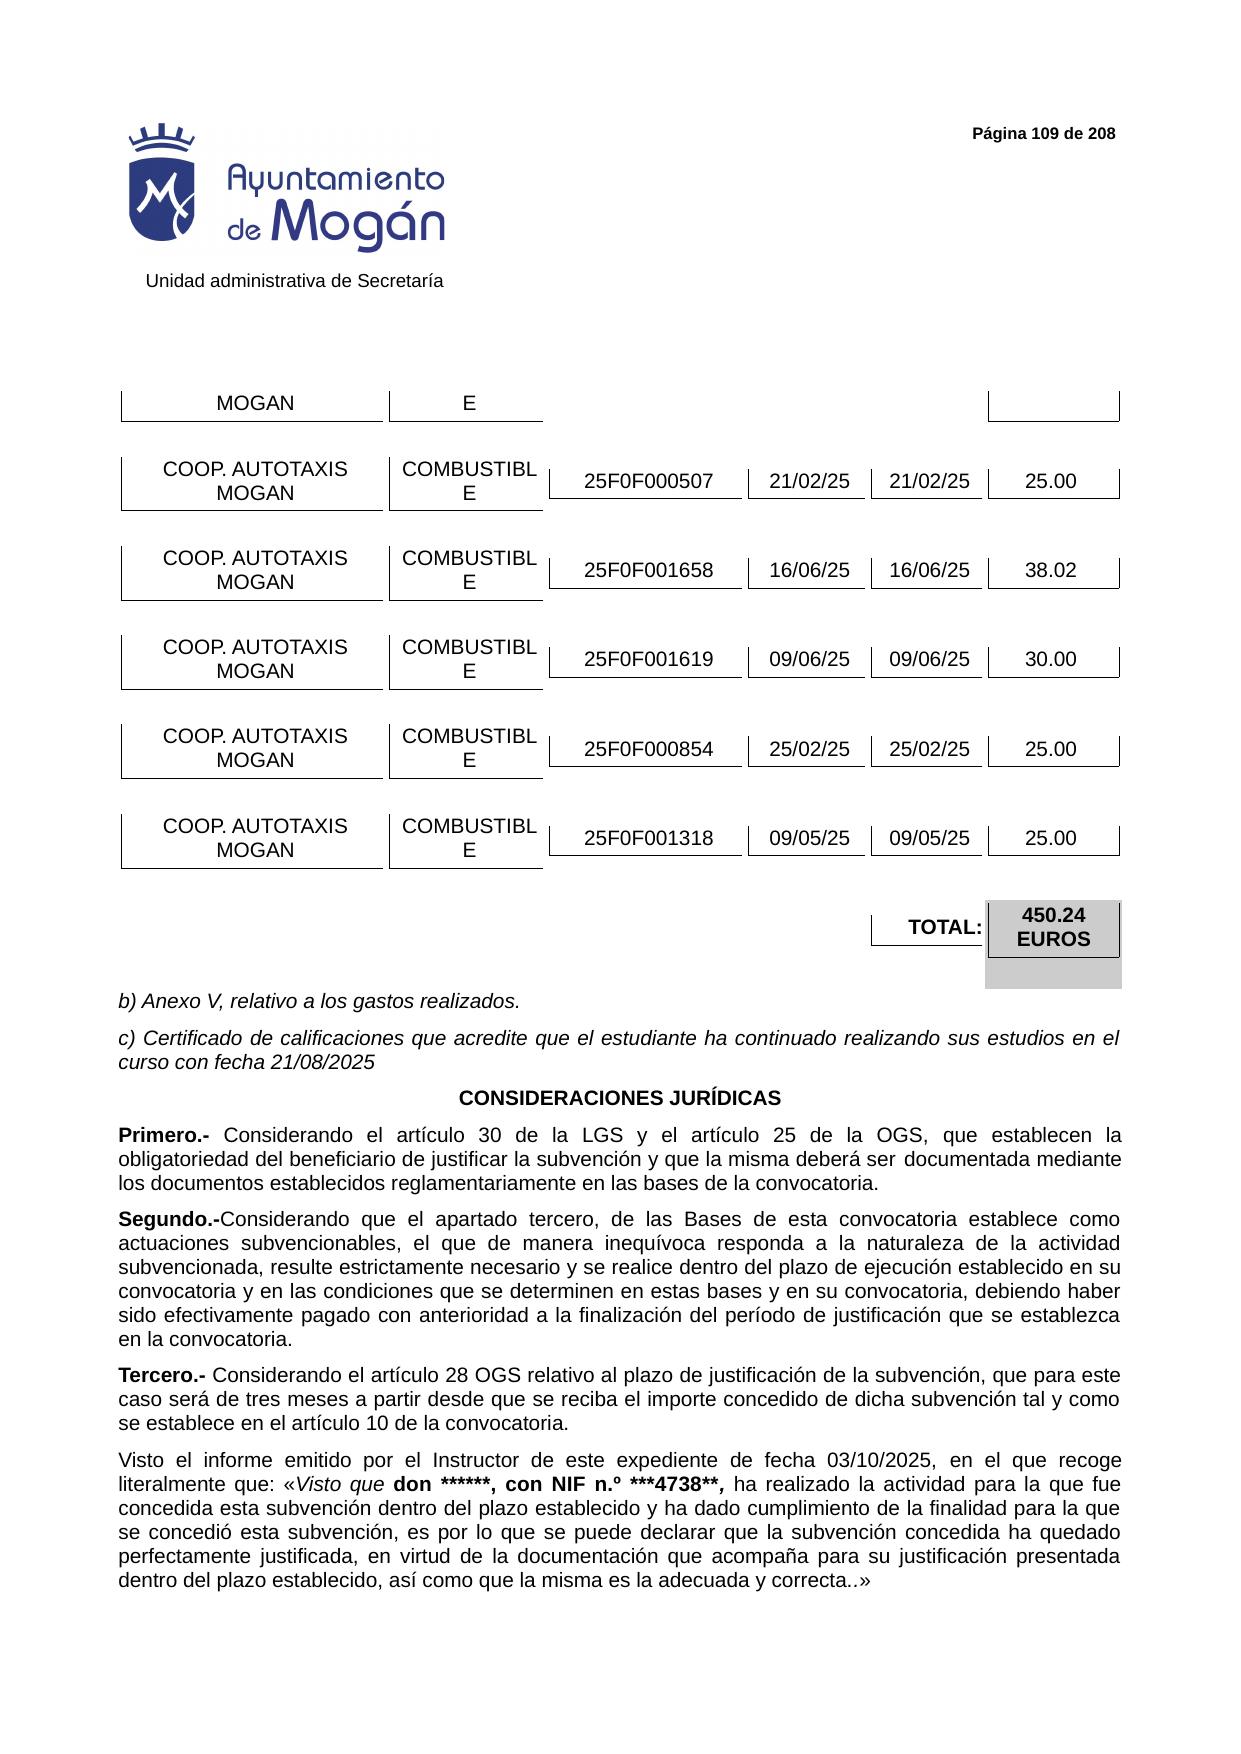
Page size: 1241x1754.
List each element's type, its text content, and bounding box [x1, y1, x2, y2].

table_cell 450.24 EUROS [985, 900, 1122, 989]
table_cell [868, 388, 985, 454]
table_cell MOGAN [118, 388, 386, 454]
table_cell 09/05/25 [868, 811, 985, 900]
table_cell 25F0F001318 [546, 811, 745, 900]
table_cell E [386, 388, 546, 454]
table_cell 25F0F000507 [546, 454, 745, 543]
table_cell 21/02/25 [745, 454, 868, 543]
table_cell 25F0F001658 [546, 543, 745, 632]
table_cell 30.00 [985, 632, 1122, 721]
table_cell 25.00 [985, 454, 1122, 543]
table_cell 25.00 [985, 721, 1122, 811]
table_cell COMBUSTIBLE [386, 543, 546, 632]
table_cell COMBUSTIBLE [386, 454, 546, 543]
table_cell 21/02/25 [868, 454, 985, 543]
table_cell COMBUSTIBLE [386, 721, 546, 811]
table_cell 09/06/25 [745, 632, 868, 721]
table_cell COOP. AUTOTAXIS MOGAN [118, 543, 386, 632]
table_cell 38.02 [985, 543, 1122, 632]
table_cell 25F0F001619 [546, 632, 745, 721]
table_cell COOP. AUTOTAXIS MOGAN [118, 811, 386, 900]
text Tercero.- Considerando el artículo 28 OGS relativo al plazo de justificación de la subvención, que para este caso será de tres meses a partir desde que se reciba el importe concedido de dicha subvención tal y como se establece en el artículo 10 de la convocatoria. [118, 1363, 1122, 1435]
table_cell COOP. AUTOTAXIS MOGAN [118, 632, 386, 721]
table_cell 16/06/25 [745, 543, 868, 632]
table_cell 25/02/25 [868, 721, 985, 811]
table_cell 25F0F000854 [546, 721, 745, 811]
text c) Certificado de calificaciones que acredite que el estudiante ha continuado realizando sus estudios en el curso con fecha 21/08/2025 [118, 1026, 1122, 1074]
table_cell 09/06/25 [868, 632, 985, 721]
text Primero.- Considerando el artículo 30 de la LGS y el artículo 25 de la OGS, que establecen la obligatoriedad del beneficiario de justificar la subvención y que la misma deberá ser documentada mediante los documentos establecidos reglamentariamente en las bases de la convocatoria. [118, 1123, 1122, 1194]
table_cell [546, 388, 745, 454]
text CONSIDERACIONES JURÍDICAS [118, 1086, 1122, 1110]
text Visto el informe emitido por el Instructor de este expediente de fecha 03/10/2025, en el que recoge literalmente que: «Visto que don ******, con NIF n.º ***4738**, ha realizado la actividad para la que fue concedida esta subvención dentro del plazo establecido y ha dado cumplimiento de la finalidad para la que se concedió esta subvención, es por lo que se puede declarar que la subvención concedida ha quedado perfectamente justificada, en virtud de la documentación que acompaña para su justificación presentada dentro del plazo establecido, así como que la misma es la adecuada y correcta..» [118, 1448, 1122, 1591]
table_cell [118, 900, 868, 989]
table_cell COOP. AUTOTAXIS MOGAN [118, 454, 386, 543]
table_cell 09/05/25 [745, 811, 868, 900]
table_cell [985, 388, 1122, 454]
table_cell 16/06/25 [868, 543, 985, 632]
text b) Anexo V, relativo a los gastos realizados. [118, 989, 1122, 1013]
table_cell TOTAL: [868, 900, 985, 989]
table_cell COMBUSTIBLE [386, 811, 546, 900]
table_cell 25/02/25 [745, 721, 868, 811]
table_cell 25.00 [985, 811, 1122, 900]
table_cell COOP. AUTOTAXIS MOGAN [118, 721, 386, 811]
table_cell [745, 388, 868, 454]
table_cell COMBUSTIBLE [386, 632, 546, 721]
picture [128, 123, 445, 259]
text Segundo.-Considerando que el apartado tercero, de las Bases de esta convocatoria establece como actuaciones subvencionables, el que de manera inequívoca responda a la naturaleza de la actividad subvencionada, resulte estrictamente necesario y se realice dentro del plazo de ejecución establecido en su convocatoria y en las condiciones que se determinen en estas bases y en su convocatoria, debiendo haber sido efectivamente pagado con anterioridad a la finalización del período de justificación que se establezca en la convocatoria. [118, 1207, 1122, 1351]
